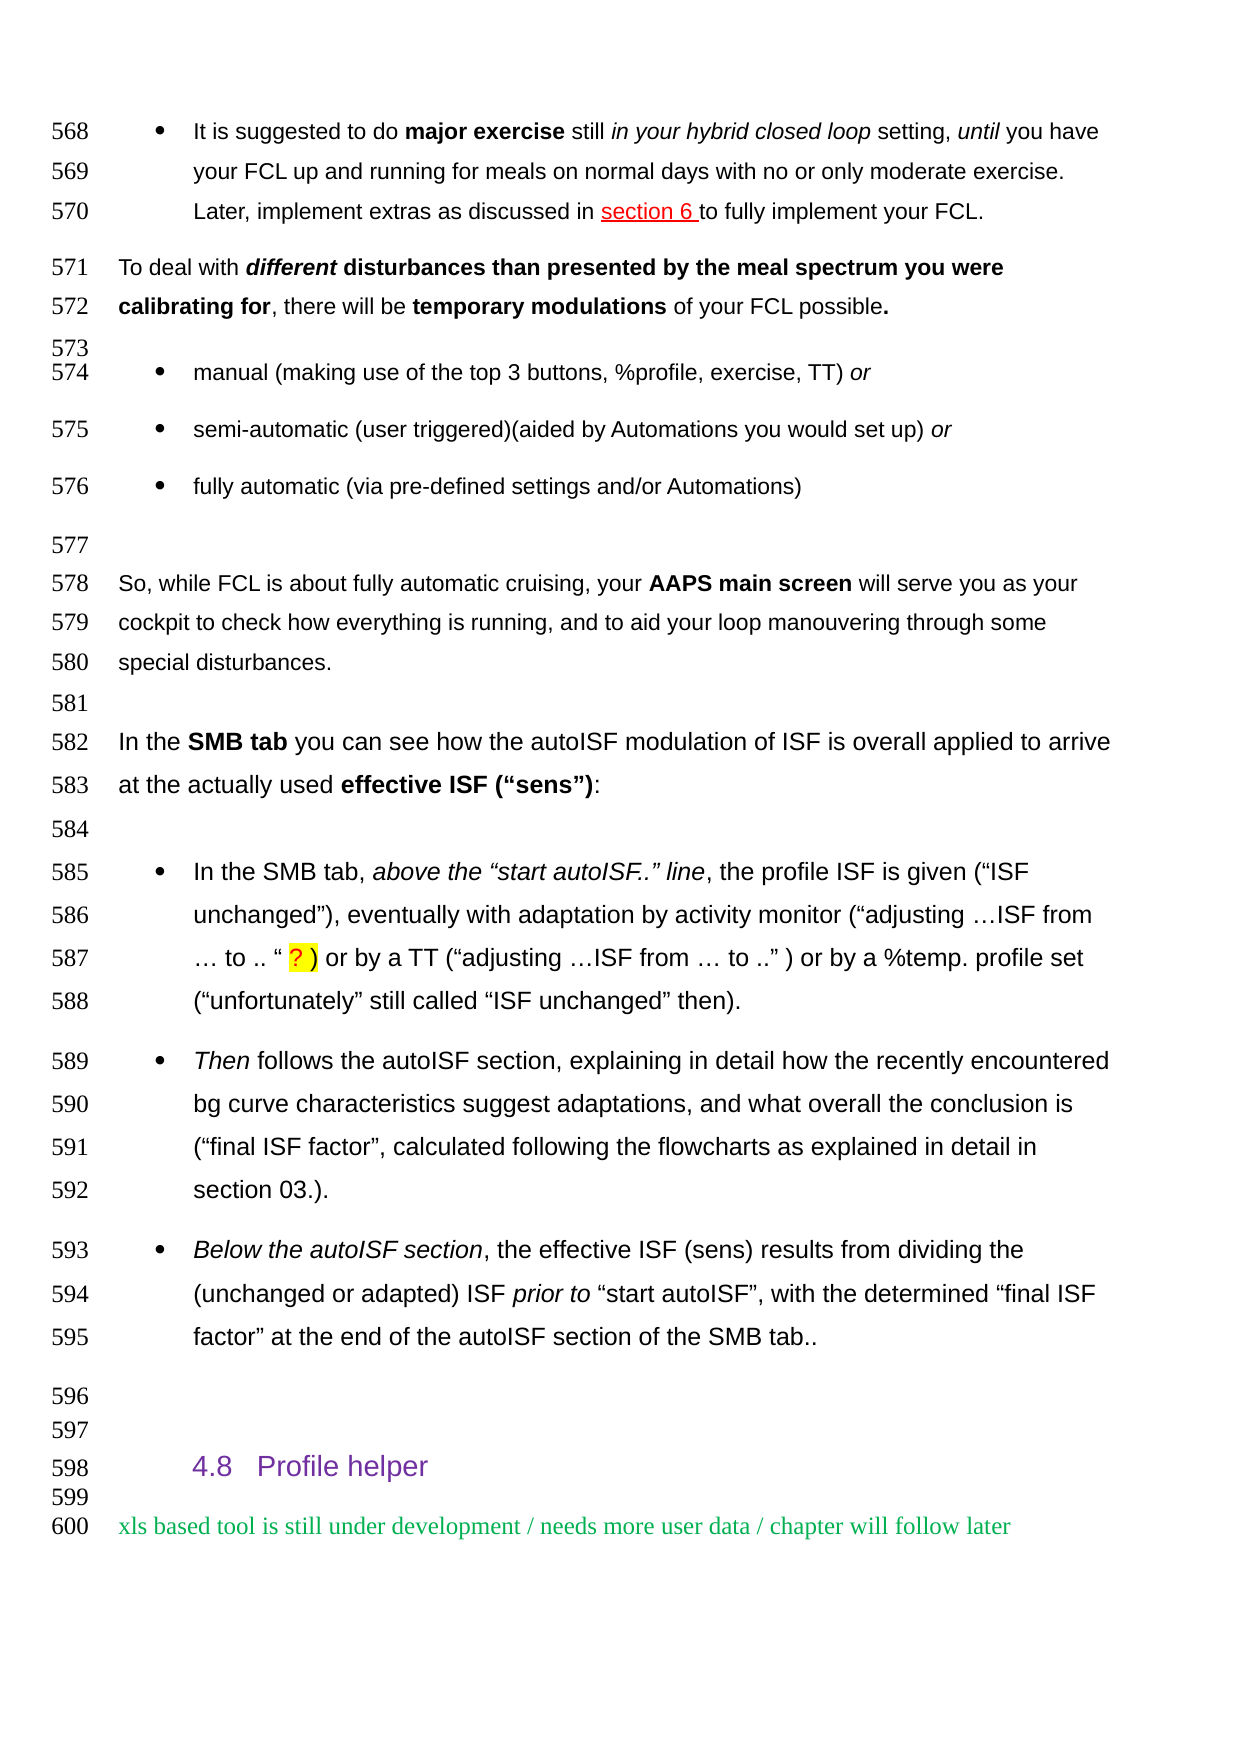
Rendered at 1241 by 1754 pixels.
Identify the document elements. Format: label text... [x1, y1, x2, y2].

list manual (making use of the top 3 buttons, %profile, exercise, TT) or [156, 359, 1122, 386]
text xls based tool is still under development / needs more user data / chapter will follow later [118, 1511, 1122, 1540]
list It is suggested to do major exercise still in your hybrid closed loop setting, until you have your FCL up and running for meals on normal days with no or only moderate exercise. Later, implement extras as discussed in section 6 to fully implement your FCL. [156, 118, 1122, 224]
list In the SMB tab, above the “start autoISF..” line, the profile ISF is given (“ISF unchanged”), eventually with adaptation by activity monitor (“adjusting …ISF from … to .. “ ? ) or by a TT (“adjusting …ISF from … to ..” ) or by a %temp. profile set (“unfortunately” still called “ISF unchanged” then). [156, 857, 1122, 1015]
text To deal with different disturbances than presented by the meal spectrum you were calibrating for, there will be temporary modulations of your FCL possible. [118, 254, 1122, 319]
text 4.8 Profile helper [192, 1448, 1122, 1482]
list Then follows the autoISF section, explaining in detail how the recently encountered bg curve characteristics suggest adaptations, and what overall the conclusion is (“final ISF factor”, calculated following the flowcharts as explained in detail in section 03.). [156, 1046, 1122, 1204]
list semi-automatic (user triggered)(aided by Automations you would set up) or [156, 416, 1122, 443]
text So, while FCL is about fully automatic cruising, your AAPS main screen will serve you as your cockpit to check how everything is running, and to aid your loop manouvering through some special disturbances. [118, 569, 1122, 675]
list fully automatic (via pre-defined settings and/or Automations) [156, 473, 1122, 500]
list Below the autoISF section, the effective ISF (sens) results from dividing the (unchanged or adapted) ISF prior to “start autoISF”, with the determined “final ISF factor” at the end of the autoISF section of the SMB tab.. [156, 1235, 1122, 1350]
text In the SMB tab you can see how the autoISF modulation of ISF is overall applied to arrive at the actually used effective ISF (“sens”): [118, 727, 1122, 799]
